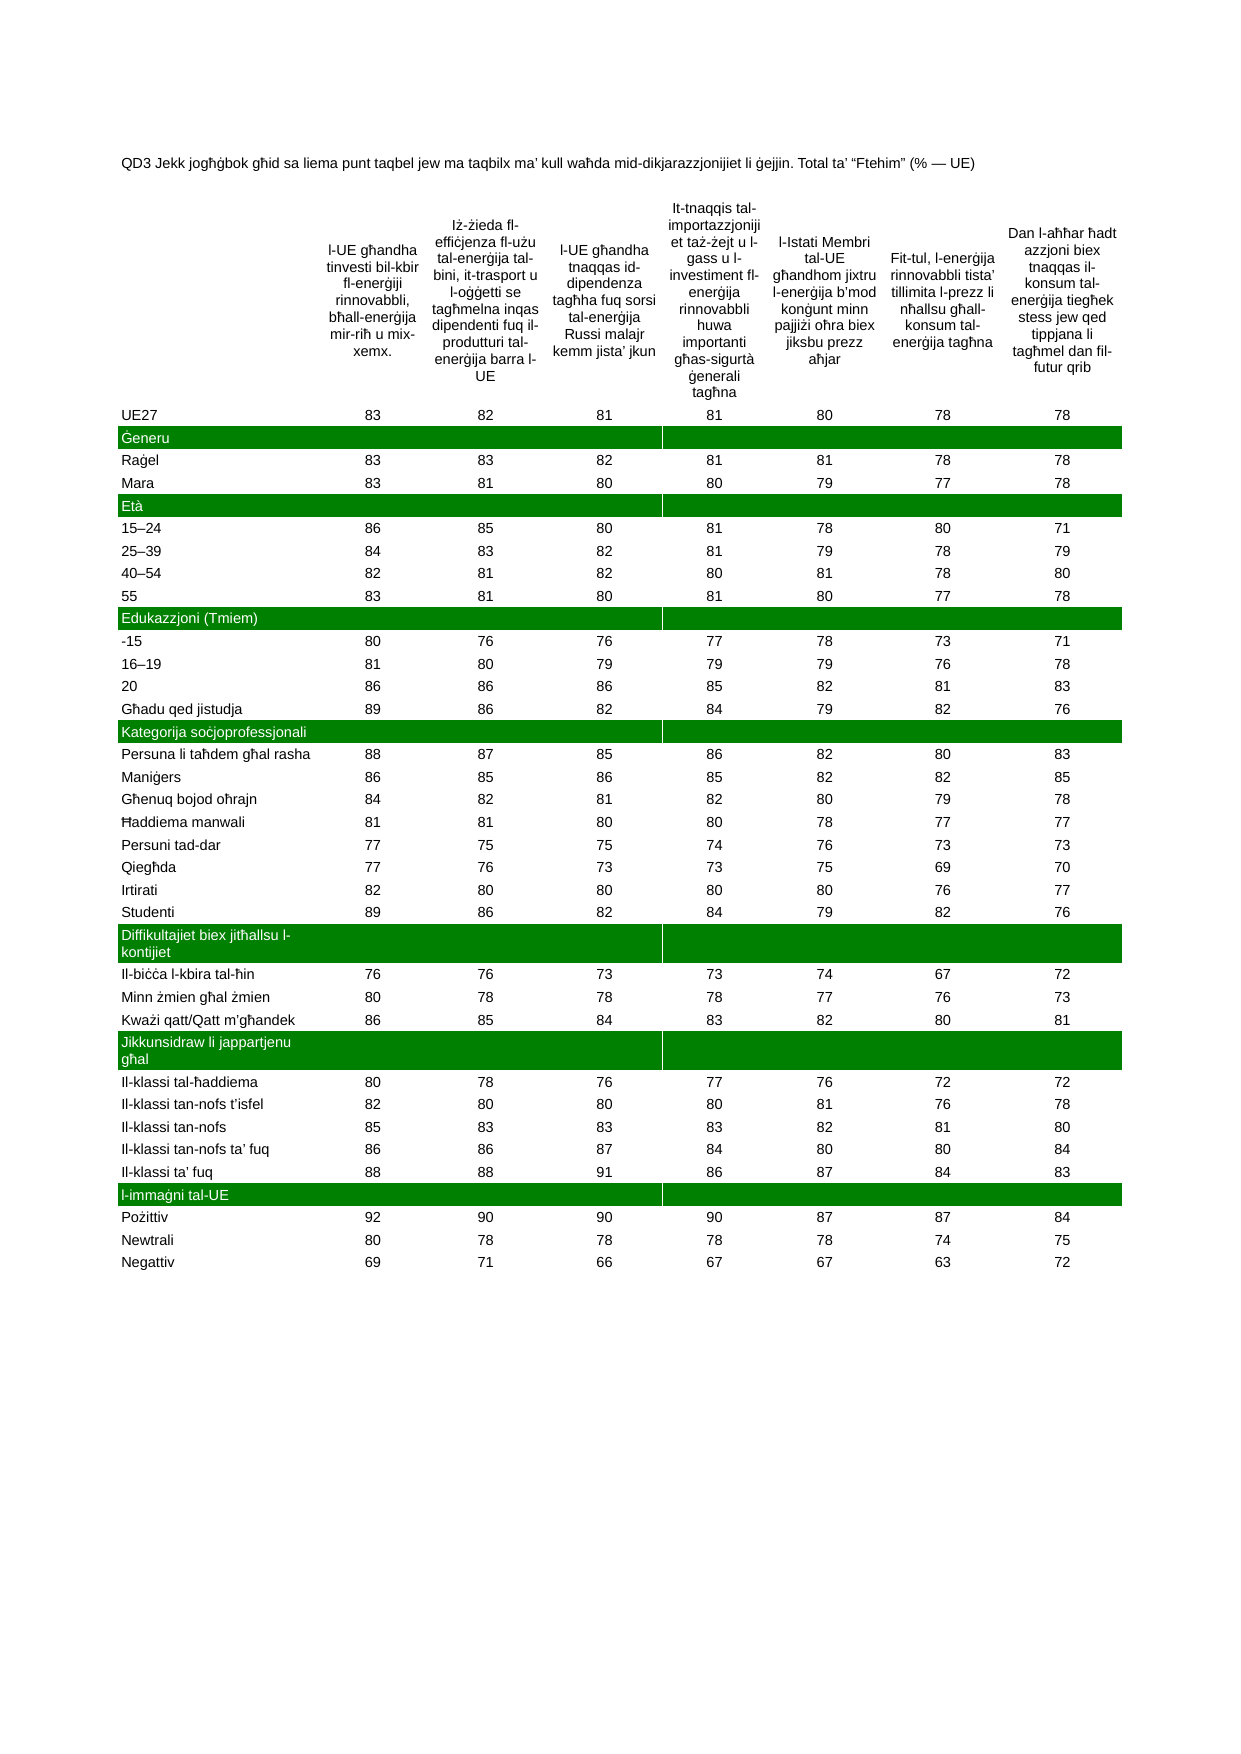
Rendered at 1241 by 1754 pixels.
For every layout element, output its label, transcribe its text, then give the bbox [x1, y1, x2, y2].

table_cell Qiegħda [118, 856, 321, 878]
table_cell Il-klassi tal-ħaddiema [118, 1070, 321, 1093]
table_cell 90 [663, 1206, 766, 1228]
table_cell 81 [424, 562, 546, 585]
table_cell 80 [766, 879, 883, 901]
table_cell 80 [546, 1093, 662, 1116]
table_cell 76 [546, 630, 662, 652]
table_cell 67 [766, 1251, 883, 1274]
table_cell 80 [546, 811, 662, 833]
table_cell 72 [883, 1070, 1002, 1093]
table_cell 74 [883, 1229, 1002, 1251]
table_cell 83 [1002, 743, 1122, 766]
table_cell Negattiv [118, 1251, 321, 1274]
table_cell 55 [118, 585, 321, 607]
table_cell [663, 174, 766, 197]
table_cell 88 [321, 1161, 424, 1183]
table_cell 82 [883, 698, 1002, 720]
table_cell 80 [883, 1008, 1002, 1031]
table_cell -15 [118, 630, 321, 652]
table_cell Persuni tad-dar [118, 833, 321, 856]
table_cell 16–19 [118, 653, 321, 675]
table_cell 77 [663, 1070, 766, 1093]
table_cell 78 [424, 986, 546, 1008]
table_cell [766, 426, 883, 449]
table_cell [1002, 720, 1122, 743]
table_cell 81 [766, 562, 883, 585]
table_cell 69 [321, 1251, 424, 1274]
table_cell 86 [424, 675, 546, 698]
table_cell 78 [1002, 585, 1122, 607]
table_cell Kategorija soċjoprofessjonali [118, 720, 321, 743]
table_cell 80 [663, 811, 766, 833]
table_cell 86 [321, 766, 424, 788]
table_cell Fit-tul, l-enerġija rinnovabbli tista’ tillimita l-prezz li nħallsu għall-konsum tal-enerġija tagħna [883, 197, 1002, 404]
table_cell Għadu qed jistudja [118, 698, 321, 720]
table_cell 83 [663, 1116, 766, 1138]
table_cell [766, 720, 883, 743]
table_cell 77 [321, 856, 424, 878]
table_cell [663, 924, 766, 963]
table_cell 80 [546, 879, 662, 901]
table_cell Għenuq bojod oħrajn [118, 788, 321, 811]
table_cell 76 [883, 1093, 1002, 1116]
table_cell [1002, 174, 1122, 197]
table_cell 83 [1002, 675, 1122, 698]
table_cell 20 [118, 675, 321, 698]
table_cell 76 [424, 856, 546, 878]
table_cell Il-biċċa l-kbira tal-ħin [118, 963, 321, 986]
table_cell Iż-żieda fl-effiċjenza fl-użu tal-enerġija tal-bini, it-trasport u l-oġġetti se tagħmelna inqas dipendenti fuq il-produtturi tal-enerġija barra l-UE [424, 197, 546, 404]
table_cell 81 [766, 449, 883, 472]
table_cell Età [118, 494, 321, 517]
table_cell 83 [424, 540, 546, 562]
table_cell Ġeneru [118, 426, 321, 449]
table_cell Diffikultajiet biex jitħallsu l-kontijiet [118, 924, 321, 963]
table_cell 83 [321, 472, 424, 494]
table_cell 83 [424, 1116, 546, 1138]
table_cell [424, 174, 546, 197]
table_cell Persuna li taħdem għal rasha [118, 743, 321, 766]
table_cell 79 [546, 653, 662, 675]
table_cell [766, 494, 883, 517]
table_cell 75 [1002, 1229, 1122, 1251]
table_cell 81 [663, 404, 766, 426]
table_cell 79 [766, 901, 883, 924]
table_cell [546, 426, 662, 449]
table_cell 80 [424, 653, 546, 675]
table_cell 80 [546, 585, 662, 607]
table_cell [663, 607, 766, 630]
table_cell 78 [883, 562, 1002, 585]
table_cell 76 [883, 986, 1002, 1008]
table_cell [424, 1183, 546, 1206]
table_cell 84 [546, 1008, 662, 1031]
table_cell 80 [663, 1093, 766, 1116]
table_cell 81 [424, 811, 546, 833]
table_cell 82 [766, 743, 883, 766]
table_cell 86 [663, 743, 766, 766]
table_cell 84 [883, 1161, 1002, 1183]
table_cell 80 [663, 879, 766, 901]
table_cell 81 [546, 404, 662, 426]
table_cell 81 [663, 585, 766, 607]
table_cell 82 [766, 766, 883, 788]
table_cell 78 [1002, 472, 1122, 494]
table_cell 83 [663, 1008, 766, 1031]
table_cell [766, 1183, 883, 1206]
table_cell [663, 1031, 766, 1070]
table_cell 80 [1002, 562, 1122, 585]
table_cell [321, 494, 424, 517]
table_cell Studenti [118, 901, 321, 924]
table_cell 76 [546, 1070, 662, 1093]
table_cell 71 [1002, 630, 1122, 652]
table_cell 78 [766, 630, 883, 652]
table_cell 78 [546, 1229, 662, 1251]
table_cell 81 [663, 540, 766, 562]
table_cell l-UE għandha tnaqqas id-dipendenza tagħha fuq sorsi tal-enerġija Russi malajr kemm jista’ jkun [546, 197, 662, 404]
table_cell 86 [424, 698, 546, 720]
table_cell 82 [546, 449, 662, 472]
table_cell [424, 924, 546, 963]
table_cell [663, 426, 766, 449]
table_cell 77 [766, 986, 883, 1008]
table_cell 80 [1002, 1116, 1122, 1138]
table_cell 84 [321, 540, 424, 562]
table_cell [321, 1031, 424, 1070]
table_cell 83 [321, 449, 424, 472]
table_cell [118, 197, 321, 404]
table_cell 82 [663, 788, 766, 811]
table_cell 79 [766, 540, 883, 562]
table_cell 77 [321, 833, 424, 856]
table_cell 73 [546, 856, 662, 878]
table_cell 85 [663, 675, 766, 698]
table_cell Il-klassi tan-nofs ta’ fuq [118, 1138, 321, 1161]
table_cell 78 [424, 1229, 546, 1251]
table_cell [883, 426, 1002, 449]
table_cell 78 [424, 1070, 546, 1093]
table_cell [321, 720, 424, 743]
table_cell [321, 607, 424, 630]
table_cell 83 [321, 404, 424, 426]
table_cell l-UE għandha tinvesti bil-kbir fl-enerġiji rinnovabbli, bħall-enerġija mir-riħ u mix-xemx. [321, 197, 424, 404]
table_cell [321, 924, 424, 963]
table_cell 76 [1002, 901, 1122, 924]
table_cell Irtirati [118, 879, 321, 901]
table_cell Newtrali [118, 1229, 321, 1251]
table_cell 87 [766, 1161, 883, 1183]
table_cell 73 [1002, 833, 1122, 856]
table_cell 81 [321, 653, 424, 675]
table_cell [663, 494, 766, 517]
table_cell 81 [663, 449, 766, 472]
table_cell 82 [766, 675, 883, 698]
table_cell 82 [546, 698, 662, 720]
table_cell [546, 720, 662, 743]
table_cell Jikkunsidraw li jappartjenu għal [118, 1031, 321, 1070]
table_cell Edukazzjoni (Tmiem) [118, 607, 321, 630]
table_cell 78 [546, 986, 662, 1008]
table_cell 87 [546, 1138, 662, 1161]
table_cell 78 [663, 986, 766, 1008]
table_cell 67 [663, 1251, 766, 1274]
table_cell UE27 [118, 404, 321, 426]
table_cell 92 [321, 1206, 424, 1228]
table_cell 76 [883, 879, 1002, 901]
table_cell [1002, 1183, 1122, 1206]
table_cell 81 [883, 1116, 1002, 1138]
table_cell 85 [321, 1116, 424, 1138]
table_cell [321, 1183, 424, 1206]
table_cell 72 [1002, 963, 1122, 986]
table_cell 72 [1002, 1070, 1122, 1093]
table_cell 78 [1002, 653, 1122, 675]
table_cell 84 [663, 901, 766, 924]
table_cell [546, 1183, 662, 1206]
table_cell 90 [424, 1206, 546, 1228]
table_cell Il-klassi tan-nofs t’isfel [118, 1093, 321, 1116]
table_cell 82 [321, 562, 424, 585]
table_cell 76 [766, 833, 883, 856]
table_cell 80 [663, 472, 766, 494]
table_cell [1002, 426, 1122, 449]
table_cell 81 [546, 788, 662, 811]
table_cell Maniġers [118, 766, 321, 788]
table_cell [321, 174, 424, 197]
table_cell 80 [424, 879, 546, 901]
table_cell 81 [663, 517, 766, 539]
table_cell [766, 174, 883, 197]
table_cell 83 [1002, 1161, 1122, 1183]
table_cell 80 [424, 1093, 546, 1116]
table_cell 77 [663, 630, 766, 652]
table_cell 84 [663, 1138, 766, 1161]
table_cell 87 [883, 1206, 1002, 1228]
table_cell 88 [321, 743, 424, 766]
table_cell 82 [321, 879, 424, 901]
table_cell 40–54 [118, 562, 321, 585]
table_cell 67 [883, 963, 1002, 986]
table_cell 71 [424, 1251, 546, 1274]
table_cell 91 [546, 1161, 662, 1183]
table_cell 74 [766, 963, 883, 986]
table_cell 82 [546, 562, 662, 585]
table_cell 85 [424, 1008, 546, 1031]
table_cell 81 [766, 1093, 883, 1116]
table_cell [424, 720, 546, 743]
table_cell Pożittiv [118, 1206, 321, 1228]
table_cell 82 [766, 1008, 883, 1031]
table_cell 90 [546, 1206, 662, 1228]
table_cell 15–24 [118, 517, 321, 539]
table_cell 81 [883, 675, 1002, 698]
table_cell [883, 924, 1002, 963]
table_cell 71 [1002, 517, 1122, 539]
table_cell 76 [321, 963, 424, 986]
table_cell 86 [424, 901, 546, 924]
table_cell 85 [424, 517, 546, 539]
table_cell [424, 1031, 546, 1070]
table_cell 80 [766, 1138, 883, 1161]
table_cell [1002, 924, 1122, 963]
table_cell 77 [883, 811, 1002, 833]
table_cell 89 [321, 698, 424, 720]
table_cell 80 [546, 472, 662, 494]
table_cell Mara [118, 472, 321, 494]
table_cell [424, 426, 546, 449]
table_cell 72 [1002, 1251, 1122, 1274]
table_cell [546, 494, 662, 517]
table_cell [663, 1183, 766, 1206]
table_cell 86 [663, 1161, 766, 1183]
table_cell 80 [766, 788, 883, 811]
table_cell 76 [1002, 698, 1122, 720]
table_cell 80 [321, 986, 424, 1008]
table_header QD3 Jekk jogħġbok għid sa liema punt taqbel jew ma taqbilx ma’ kull waħda mid-dikjarazzjonijiet li ġejjin. Total ta’ “Ftehim” (% — UE) [118, 152, 1122, 174]
table_cell 76 [883, 653, 1002, 675]
table_cell 78 [766, 517, 883, 539]
table_cell [883, 607, 1002, 630]
table_cell 82 [546, 901, 662, 924]
table_cell Minn żmien għal żmien [118, 986, 321, 1008]
table_cell 77 [883, 585, 1002, 607]
table_cell Dan l-aħħar ħadt azzjoni biex tnaqqas il-konsum tal-enerġija tiegħek stess jew qed tippjana li tagħmel dan fil-futur qrib [1002, 197, 1122, 404]
table_cell [766, 607, 883, 630]
table_cell 78 [883, 449, 1002, 472]
table_cell 73 [663, 856, 766, 878]
table_cell 80 [766, 585, 883, 607]
table_cell 81 [424, 585, 546, 607]
table_cell [118, 174, 321, 197]
table_cell 73 [883, 833, 1002, 856]
table_cell 82 [883, 766, 1002, 788]
table_cell 78 [663, 1229, 766, 1251]
table_cell 77 [1002, 811, 1122, 833]
table_cell 69 [883, 856, 1002, 878]
table_cell 78 [1002, 449, 1122, 472]
table_cell 75 [766, 856, 883, 878]
table_cell l-immaġni tal-UE [118, 1183, 321, 1206]
table_cell 79 [1002, 540, 1122, 562]
table_cell 78 [766, 1229, 883, 1251]
table_cell [424, 607, 546, 630]
table_cell 74 [663, 833, 766, 856]
table_cell 78 [1002, 404, 1122, 426]
table_cell 83 [424, 449, 546, 472]
table_cell 77 [1002, 879, 1122, 901]
table_cell [546, 607, 662, 630]
table_cell 25–39 [118, 540, 321, 562]
table_cell l-Istati Membri tal-UE għandhom jixtru l-enerġija b’mod konġunt minn pajjiżi oħra biex jiksbu prezz aħjar [766, 197, 883, 404]
table_cell [546, 1031, 662, 1070]
table_cell 84 [1002, 1138, 1122, 1161]
table_cell 80 [883, 517, 1002, 539]
table_cell 77 [883, 472, 1002, 494]
table_cell 80 [546, 517, 662, 539]
table_cell [766, 924, 883, 963]
table_cell 85 [424, 766, 546, 788]
table_cell 83 [321, 585, 424, 607]
table_cell [883, 720, 1002, 743]
table_cell 80 [883, 1138, 1002, 1161]
table_cell 78 [766, 811, 883, 833]
table_cell 76 [424, 630, 546, 652]
table_cell 79 [766, 698, 883, 720]
table_cell 84 [1002, 1206, 1122, 1228]
table_cell 84 [663, 698, 766, 720]
table_cell 63 [883, 1251, 1002, 1274]
table_cell 78 [883, 540, 1002, 562]
table_cell 80 [321, 1229, 424, 1251]
table_cell 82 [546, 540, 662, 562]
table_cell 79 [766, 472, 883, 494]
table_cell [424, 494, 546, 517]
table_cell 82 [424, 404, 546, 426]
table_cell 86 [424, 1138, 546, 1161]
table_cell [546, 924, 662, 963]
table_cell 86 [321, 675, 424, 698]
table_cell 82 [883, 901, 1002, 924]
table_cell [1002, 494, 1122, 517]
table_cell 86 [546, 675, 662, 698]
table_cell 80 [321, 1070, 424, 1093]
table_cell [1002, 607, 1122, 630]
table_cell 81 [1002, 1008, 1122, 1031]
table_cell 83 [546, 1116, 662, 1138]
table_cell 87 [424, 743, 546, 766]
table_cell 73 [1002, 986, 1122, 1008]
table_cell [1002, 1031, 1122, 1070]
table_cell 86 [321, 1008, 424, 1031]
table_cell [663, 720, 766, 743]
table_cell 80 [663, 562, 766, 585]
table_cell 79 [766, 653, 883, 675]
table_cell [546, 174, 662, 197]
table_cell [321, 426, 424, 449]
table_cell 86 [321, 517, 424, 539]
table_cell 89 [321, 901, 424, 924]
table_cell 88 [424, 1161, 546, 1183]
table_cell 78 [1002, 1093, 1122, 1116]
table_cell 73 [883, 630, 1002, 652]
table_cell 84 [321, 788, 424, 811]
table_cell 80 [766, 404, 883, 426]
table_cell Il-klassi ta’ fuq [118, 1161, 321, 1183]
table_cell 82 [321, 1093, 424, 1116]
table_cell 87 [766, 1206, 883, 1228]
table_cell Kważi qatt/Qatt m’għandek [118, 1008, 321, 1031]
table_cell 76 [766, 1070, 883, 1093]
table_cell 86 [321, 1138, 424, 1161]
table_cell 86 [546, 766, 662, 788]
table_cell 85 [663, 766, 766, 788]
table_cell 80 [883, 743, 1002, 766]
table_cell Raġel [118, 449, 321, 472]
table_cell 82 [424, 788, 546, 811]
table_cell 70 [1002, 856, 1122, 878]
table_cell 78 [883, 404, 1002, 426]
table_cell 82 [766, 1116, 883, 1138]
table_cell 73 [546, 963, 662, 986]
table_cell [883, 174, 1002, 197]
table_cell 75 [546, 833, 662, 856]
table_cell 79 [663, 653, 766, 675]
table_cell 85 [546, 743, 662, 766]
table_cell Il-klassi tan-nofs [118, 1116, 321, 1138]
table_cell 66 [546, 1251, 662, 1274]
table_cell Ħaddiema manwali [118, 811, 321, 833]
table_cell 80 [321, 630, 424, 652]
table_cell 81 [321, 811, 424, 833]
table_cell 76 [424, 963, 546, 986]
table_cell 81 [424, 472, 546, 494]
table_cell [883, 494, 1002, 517]
table_cell [883, 1183, 1002, 1206]
table_cell 79 [883, 788, 1002, 811]
table_cell 75 [424, 833, 546, 856]
table_cell 73 [663, 963, 766, 986]
table_cell It-tnaqqis tal-importazzjonijiet taż-żejt u l-gass u l-investiment fl-enerġija rinnovabbli huwa importanti għas-sigurtà ġenerali tagħna [663, 197, 766, 404]
table_cell 85 [1002, 766, 1122, 788]
table_cell [883, 1031, 1002, 1070]
table_cell [766, 1031, 883, 1070]
table_cell 78 [1002, 788, 1122, 811]
